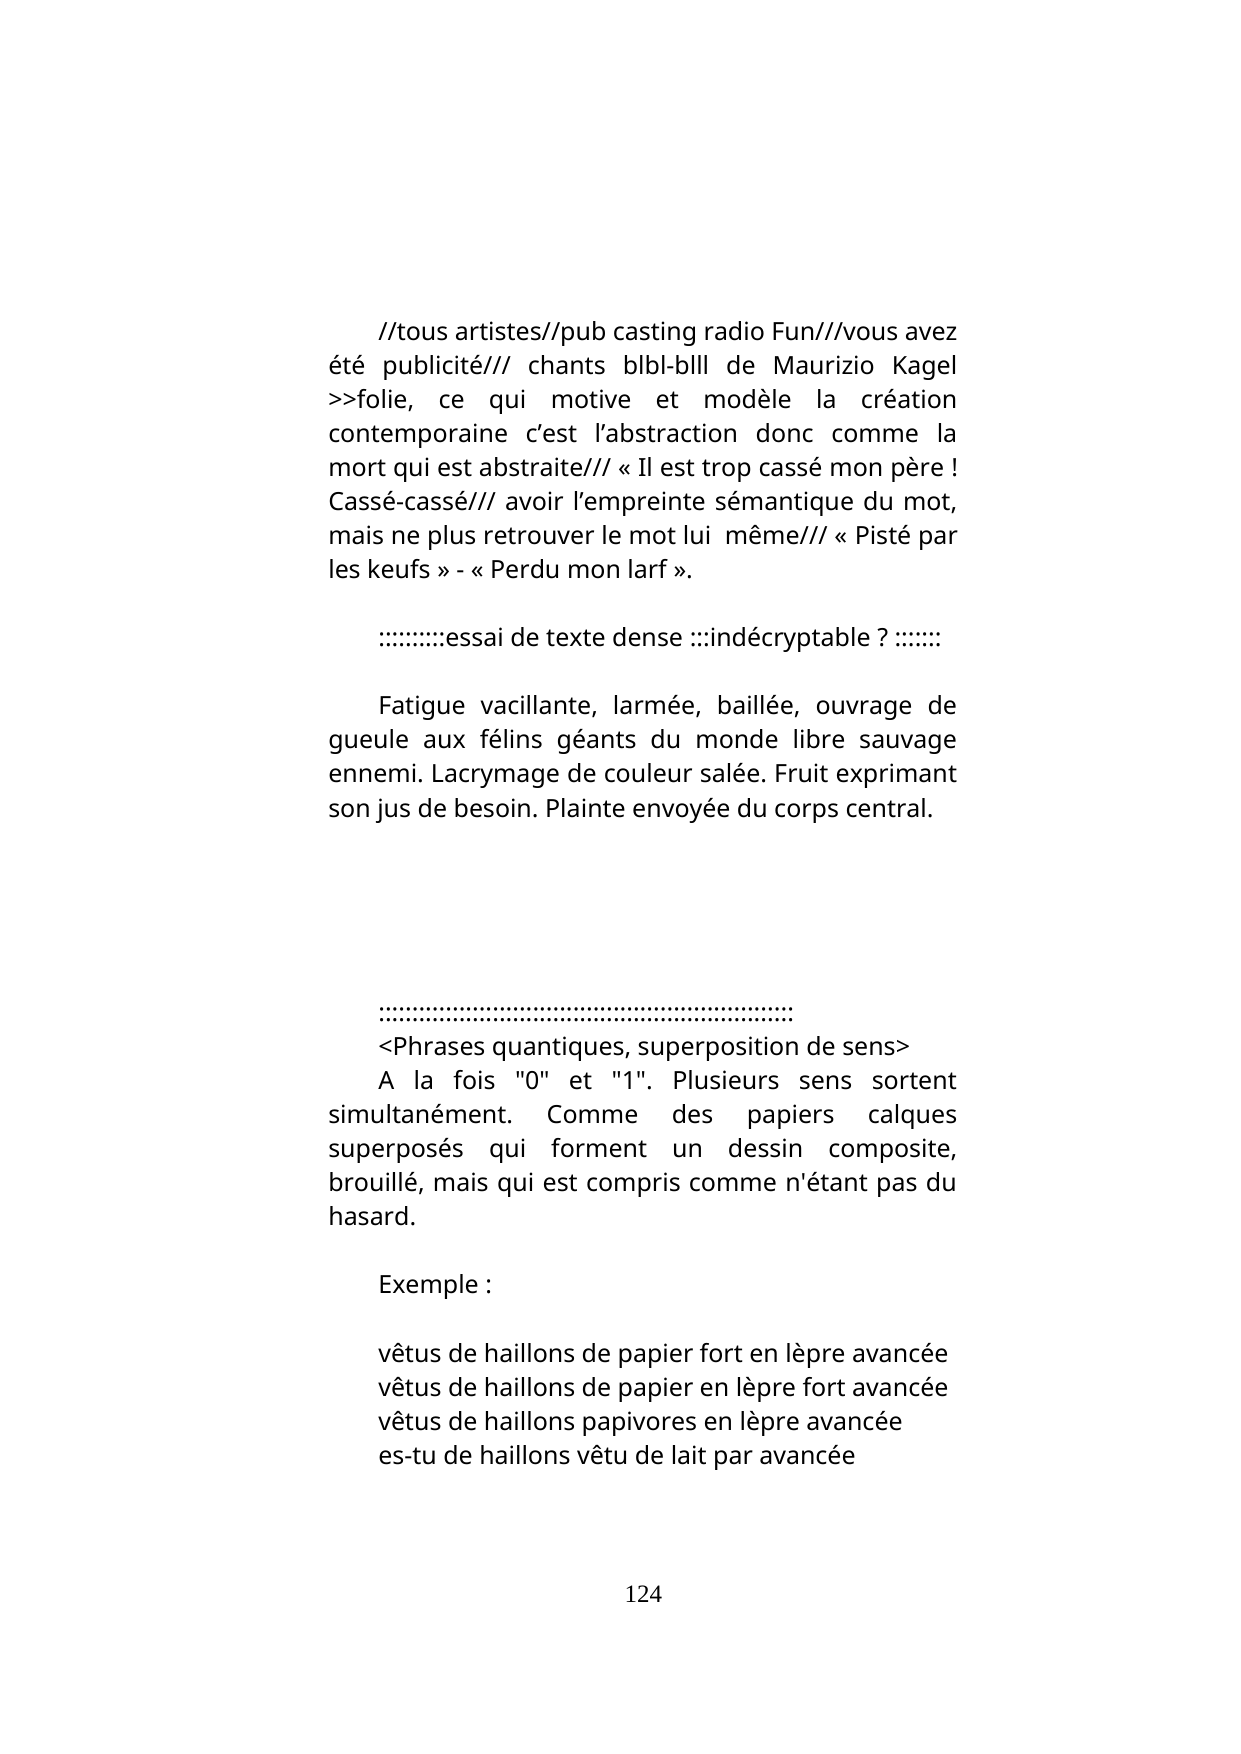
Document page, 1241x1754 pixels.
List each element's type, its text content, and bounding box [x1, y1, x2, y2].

text Exemple : [328, 1267, 958, 1301]
text ::::::::::essai de texte dense :::indécryptable ? ::::::: [328, 620, 958, 654]
text es-tu de haillons vêtu de lait par avancée [328, 1437, 958, 1471]
text <Phrases quantiques, superposition de sens> [328, 1029, 958, 1063]
text //tous artistes//pub casting radio Fun///vous avez été publicité/// chants blbl-blll de Maurizio Kagel >>folie, ce qui motive et modèle la création contemporaine c’est l’abstraction donc comme la mort qui est abstraite/// « Il est trop cassé mon père ! Cassé-cassé/// avoir l’empreinte sémantique du mot, mais ne plus retrouver le mot lui même/// « Pisté par les keufs » - « Perdu mon larf ». [328, 313, 958, 586]
text vêtus de haillons de papier en lèpre fort avancée [328, 1369, 958, 1403]
text vêtus de haillons papivores en lèpre avancée [328, 1403, 958, 1437]
text vêtus de haillons de papier fort en lèpre avancée [328, 1335, 958, 1369]
text A la fois "0" et "1". Plusieurs sens sortent simultanément. Comme des papiers calques superposés qui forment un dessin composite, brouillé, mais qui est compris comme n'étant pas du hasard. [328, 1063, 958, 1233]
text Fatigue vacillante, larmée, baillée, ouvrage de gueule aux félins géants du monde libre sauvage ennemi. Lacrymage de couleur salée. Fruit exprimant son jus de besoin. Plainte envoyée du corps central. [328, 688, 958, 824]
text :::::::::::::::::::::::::::::::::::::::::::::::::::::::::::::: [328, 994, 958, 1029]
